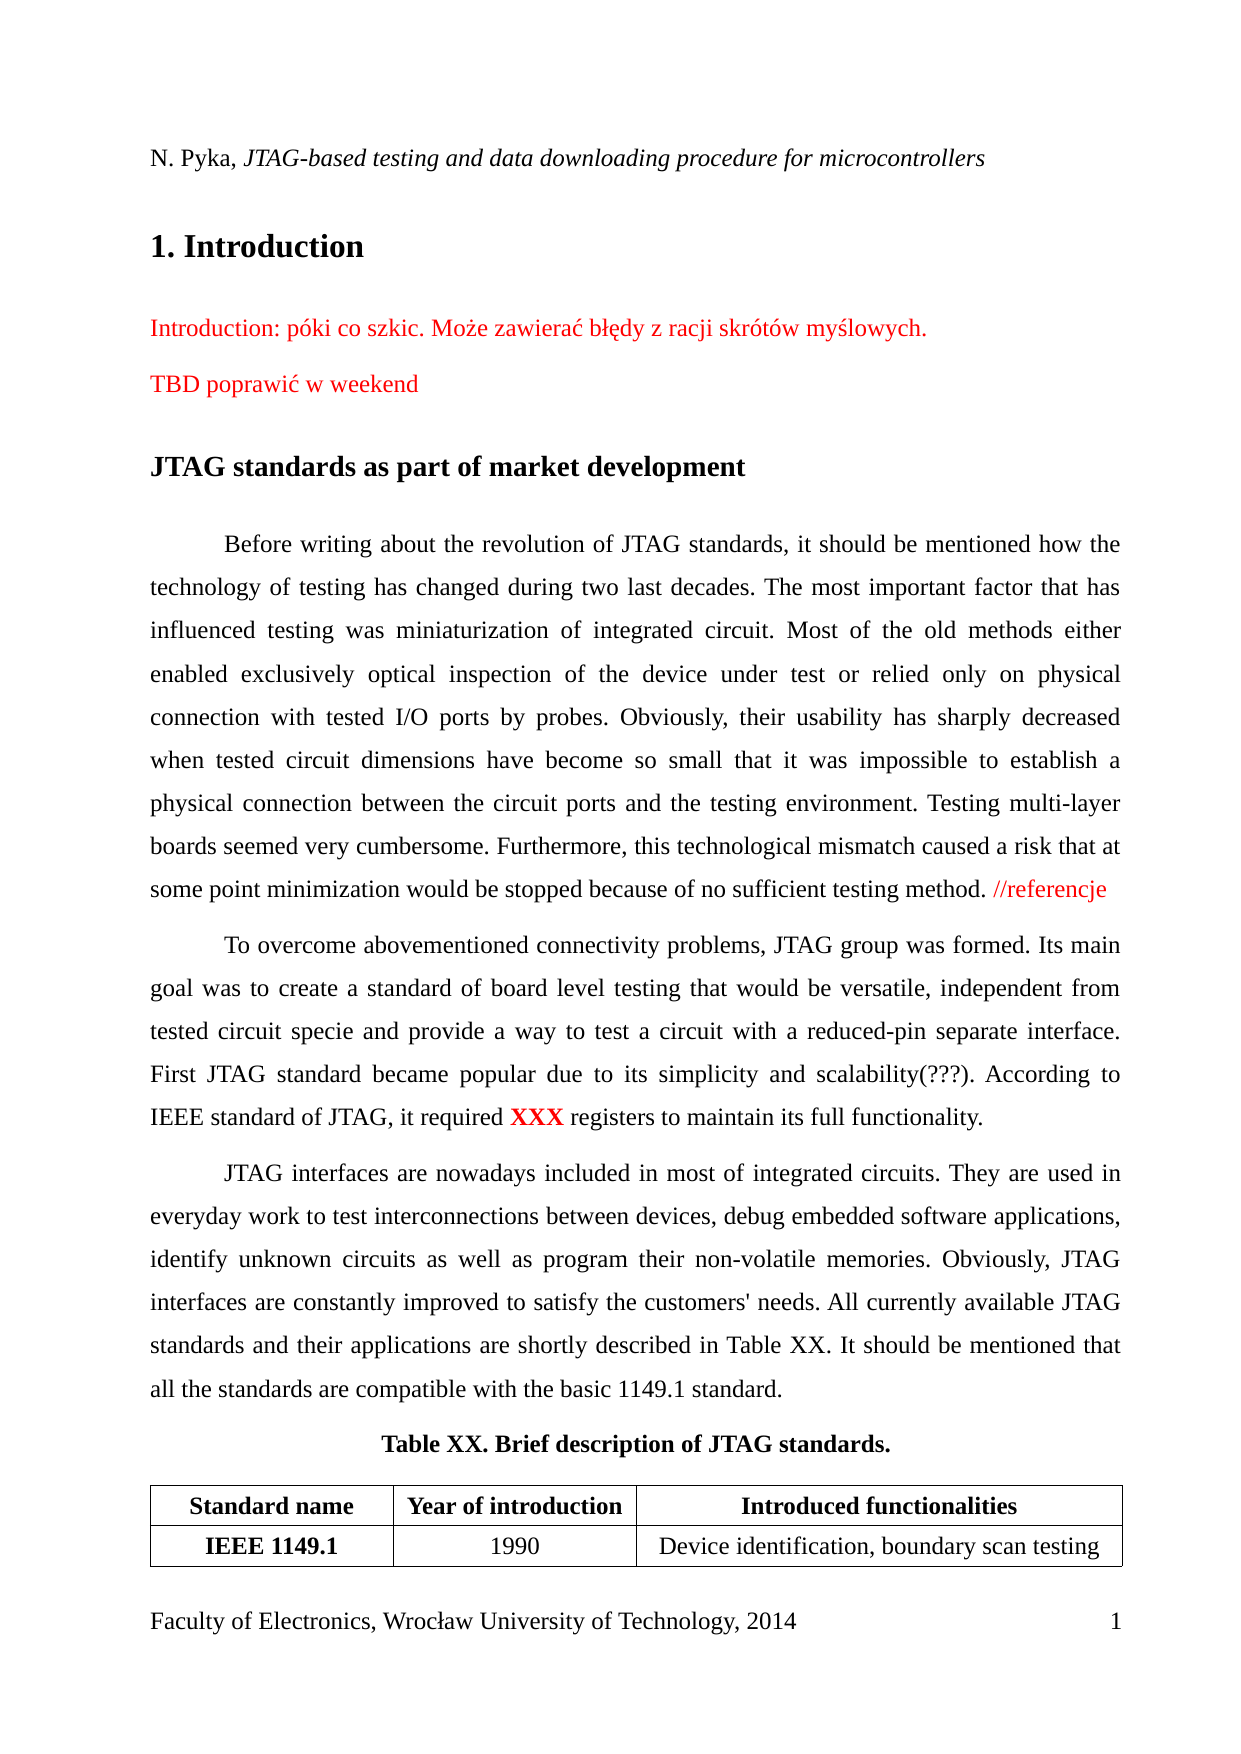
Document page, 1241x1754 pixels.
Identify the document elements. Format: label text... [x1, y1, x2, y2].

table_header Introduced functionalities [637, 1486, 1122, 1525]
table_cell Device identification, boundary scan testing [637, 1526, 1122, 1566]
table_header Standard name [151, 1486, 393, 1525]
subtitle JTAG standards as part of market development [150, 449, 1122, 483]
text Table XX. Brief description of JTAG standards. [150, 1429, 1122, 1458]
table_header Year of introduction [394, 1486, 636, 1525]
text To overcome abovementioned connectivity problems, JTAG group was formed. Its main goal was to create a standard of board level testing that would be versatile, independent from tested circuit specie and provide a way to test a circuit with a reduced-pin separate interface. First JTAG standard became popular due to its simplicity and scalability(???). According to IEEE standard of JTAG, it required XXX registers to maintain its full functionality. [150, 930, 1122, 1131]
text Introduction: póki co szkic. Może zawierać błędy z racji skrótów myślowych. [150, 313, 1122, 342]
table_cell IEEE 1149.1 [151, 1526, 393, 1566]
text JTAG interfaces are nowadays included in most of integrated circuits. They are used in everyday work to test interconnections between devices, debug embedded software applications, identify unknown circuits as well as program their non-volatile memories. Obviously, JTAG interfaces are constantly improved to satisfy the customers' needs. All currently available JTAG standards and their applications are shortly described in Table XX. It should be mentioned that all the standards are compatible with the basic 1149.1 standard. [150, 1158, 1122, 1402]
table_cell 1990 [394, 1526, 636, 1566]
subtitle 1. Introduction [150, 226, 1122, 265]
text TBD poprawić w weekend [150, 369, 1122, 398]
text Before writing about the revolution of JTAG standards, it should be mentioned how the technology of testing has changed during two last decades. The most important factor that has influenced testing was miniaturization of integrated circuit. Most of the old methods either enabled exclusively optical inspection of the device under test or relied only on physical connection with tested I/O ports by probes. Obviously, their usability has sharply decreased when tested circuit dimensions have become so small that it was impossible to establish a physical connection between the circuit ports and the testing environment. Testing multi-layer boards seemed very cumbersome. Furthermore, this technological mismatch caused a risk that at some point minimization would be stopped because of no sufficient testing method. //referencje [150, 529, 1122, 903]
